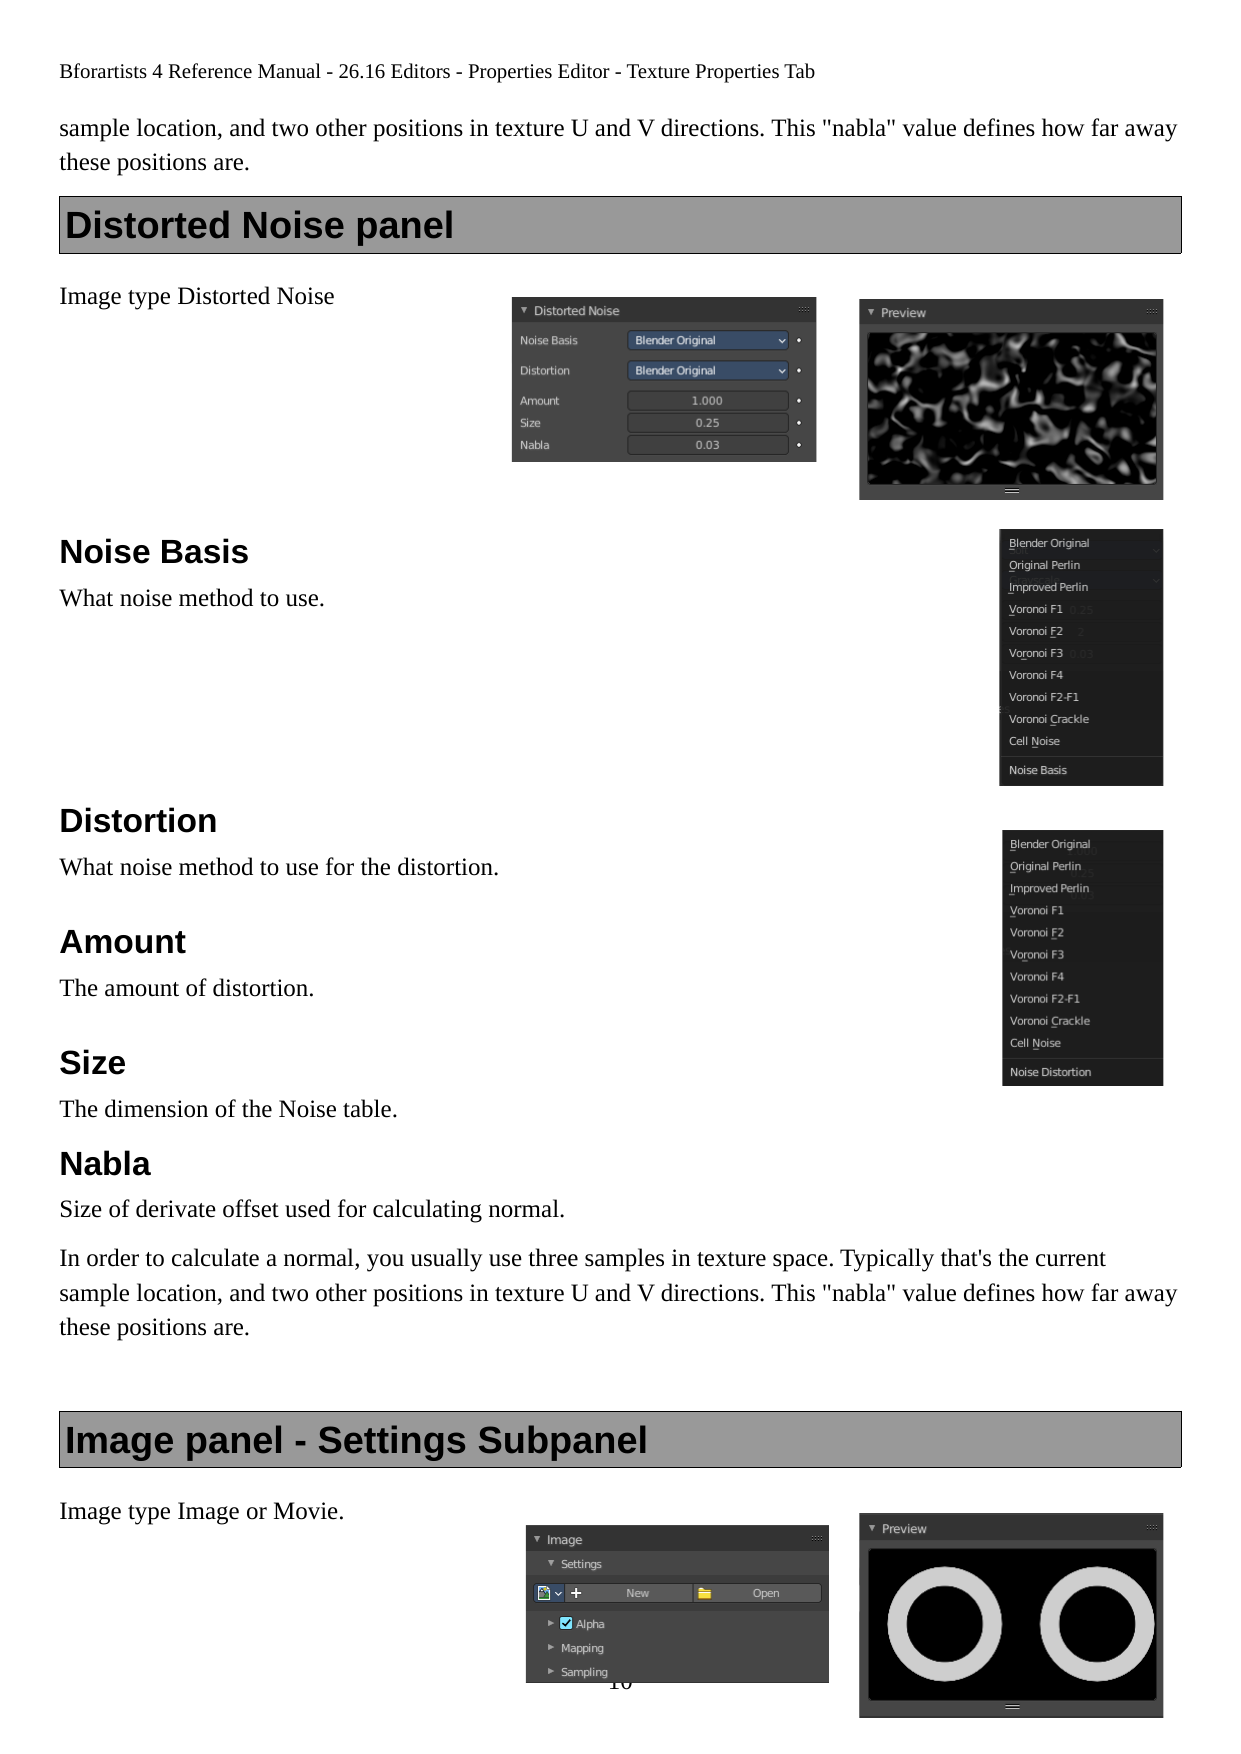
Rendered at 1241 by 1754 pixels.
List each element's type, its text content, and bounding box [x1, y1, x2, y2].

text Image type Distorted Noise [59, 281, 1181, 310]
subtitle [1164, 1043, 1181, 1081]
subtitle Nabla [59, 1143, 1181, 1182]
text The dimension of the Noise table. [59, 1094, 1181, 1122]
text What noise method to use for the distortion. [59, 852, 1002, 880]
subtitle [1164, 532, 1181, 571]
subtitle Noise Basis [59, 532, 999, 571]
table_header Image panel - Settings Subpanel [60, 1412, 1181, 1467]
text sample location, and two other positions in texture U and V directions. This "nabla" value defines how far away these positions are. [59, 113, 1181, 176]
subtitle [1164, 922, 1181, 960]
text In order to calculate a normal, you usually use three samples in texture space. Typically that's the current sample location, and two other positions in texture U and V directions. This "nabla" value defines how far away these positions are. [59, 1243, 1181, 1341]
picture [525, 1525, 829, 1683]
subtitle Distortion [59, 801, 1181, 839]
picture [511, 297, 817, 462]
picture [999, 529, 1164, 786]
picture [859, 299, 1164, 500]
text The amount of distortion. [59, 973, 1002, 1001]
subtitle Amount [59, 922, 1002, 960]
table_header Distorted Noise panel [60, 197, 1181, 253]
picture [1002, 830, 1164, 1086]
text Size of derivate offset used for calculating normal. [59, 1194, 1181, 1223]
text What noise method to use. [59, 583, 999, 612]
picture [859, 1513, 1164, 1718]
text Image type Image or Movie. [59, 1496, 1181, 1525]
subtitle Size [59, 1043, 1002, 1081]
